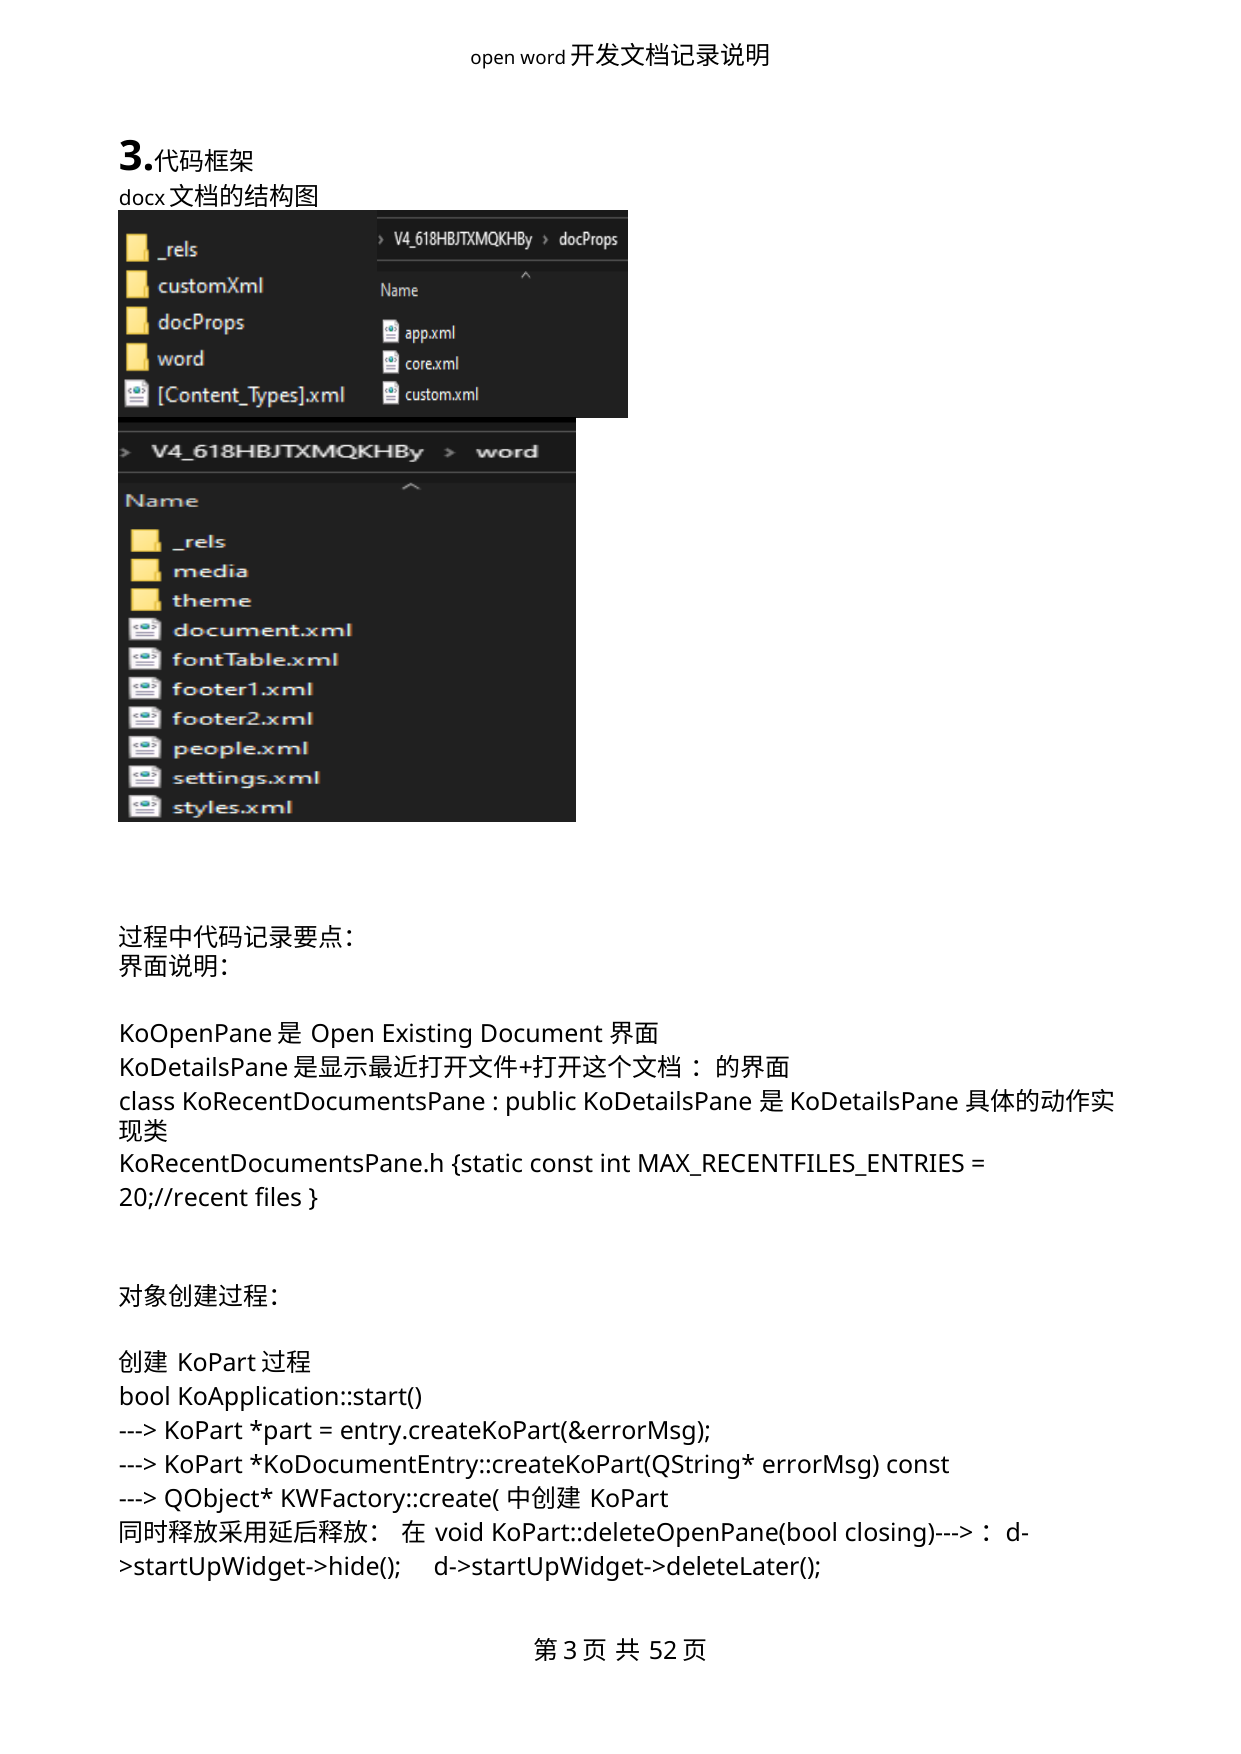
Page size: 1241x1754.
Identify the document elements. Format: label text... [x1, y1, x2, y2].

text 界面说明： [119, 953, 1121, 982]
text KoDetailsPane是显示最近打开文件+打开这个文档 ：的界面 [119, 1049, 1121, 1083]
text ---> KoPart *part = entry.createKoPart(&errorMsg); [119, 1413, 1121, 1447]
text KoRecentDocumentsPane.h {static const int MAX_RECENTFILES_ENTRIES = 20;//recent files } [119, 1146, 1121, 1214]
picture [118, 210, 628, 822]
text 对象创建过程： [119, 1282, 1121, 1311]
text ---> KoPart *KoDocumentEntry::createKoPart(QString* errorMsg) const [119, 1447, 1121, 1481]
text bool KoApplication::start() [119, 1379, 1121, 1413]
text 过程中代码记录要点： [119, 924, 1121, 953]
text 同时释放采用延后释放： 在 void KoPart::deleteOpenPane(bool closing)---> ：d->startUpWidget->hide(); d->startUpWidget->deleteLater(); [119, 1515, 1121, 1583]
text 创建 KoPart过程 [119, 1345, 1121, 1379]
subtitle 代码框架 [119, 125, 1121, 182]
text ---> QObject* KWFactory::create( 中创建 KoPart [119, 1481, 1121, 1515]
text KoOpenPane是 Open Existing Document 界面 [119, 1016, 1121, 1049]
text docx文档的结构图 [119, 182, 1121, 211]
text class KoRecentDocumentsPane : public KoDetailsPane 是KoDetailsPane 具体的动作实现类 [119, 1083, 1121, 1146]
